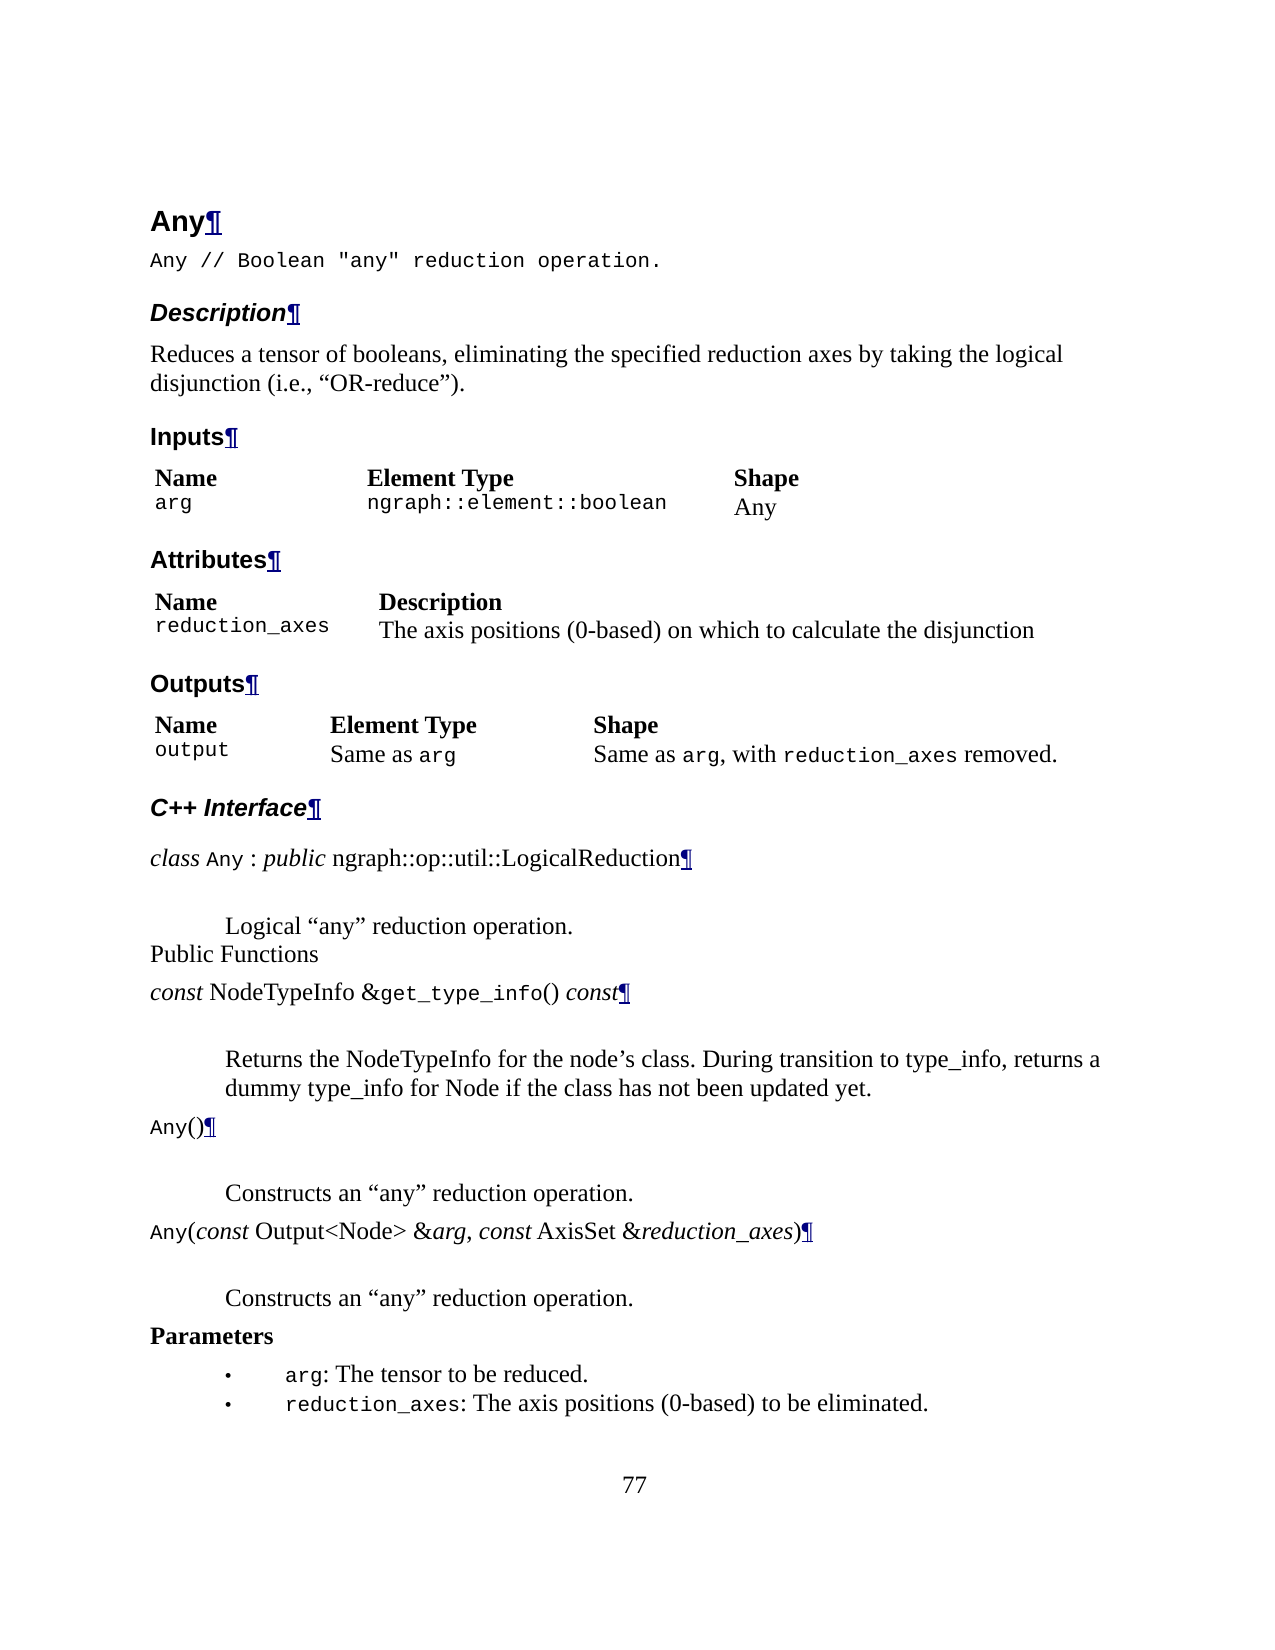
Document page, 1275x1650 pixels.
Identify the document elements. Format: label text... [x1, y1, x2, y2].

text Public Functions [150, 939, 1125, 968]
table_cell Same as arg [325, 739, 589, 768]
text Reduces a tensor of booleans, eliminating the specified reduction axes by taking the logical disjunction (i.e., “OR-reduce”). [150, 339, 1125, 397]
table_cell Any [729, 492, 1125, 521]
subtitle Attributes¶ [150, 546, 1125, 574]
text Constructs an “any” reduction operation. [225, 1283, 1125, 1312]
table_header Description [374, 587, 1125, 615]
text Any // Boolean "any" reduction operation. [150, 250, 1125, 273]
table_header Name [150, 587, 374, 615]
table_cell ngraph::element::boolean [362, 492, 729, 521]
subtitle Any¶ [150, 204, 1125, 237]
subtitle Description¶ [150, 298, 1125, 327]
table_cell arg [150, 492, 362, 521]
text class Any : public ngraph::op::util::LogicalReduction¶ [150, 843, 1125, 902]
subtitle Outputs¶ [150, 669, 1125, 698]
text Logical “any” reduction operation. [225, 911, 1125, 939]
table_header Name [150, 710, 325, 739]
table_cell output [150, 739, 325, 768]
table_header Name [150, 463, 362, 492]
text Any(const Output<Node> &arg, const AxisSet &reduction_axes)¶ [150, 1216, 1125, 1274]
table_cell reduction_axes [150, 615, 374, 644]
table_header Shape [589, 710, 1125, 739]
text Any()¶ [150, 1111, 1125, 1169]
table_cell Same as arg, with reduction_axes removed. [589, 739, 1125, 768]
subtitle C++ Interface¶ [150, 793, 1125, 822]
table_cell The axis positions (0-based) on which to calculate the disjunction [374, 615, 1125, 644]
text Returns the NodeTypeInfo for the node’s class. During transition to type_info, returns a dummy type_info for Node if the class has not been updated yet. [225, 1044, 1125, 1102]
text Constructs an “any” reduction operation. [225, 1178, 1125, 1207]
list arg: The tensor to be reduced. [225, 1359, 1125, 1388]
table_header Shape [729, 463, 1125, 492]
text const NodeTypeInfo &get_type_info() const¶ [150, 977, 1125, 1036]
text Parameters [150, 1321, 1125, 1350]
subtitle Inputs¶ [150, 422, 1125, 451]
table_header Element Type [325, 710, 589, 739]
list reduction_axes: The axis positions (0-based) to be eliminated. [225, 1388, 1125, 1418]
table_header Element Type [362, 463, 729, 492]
